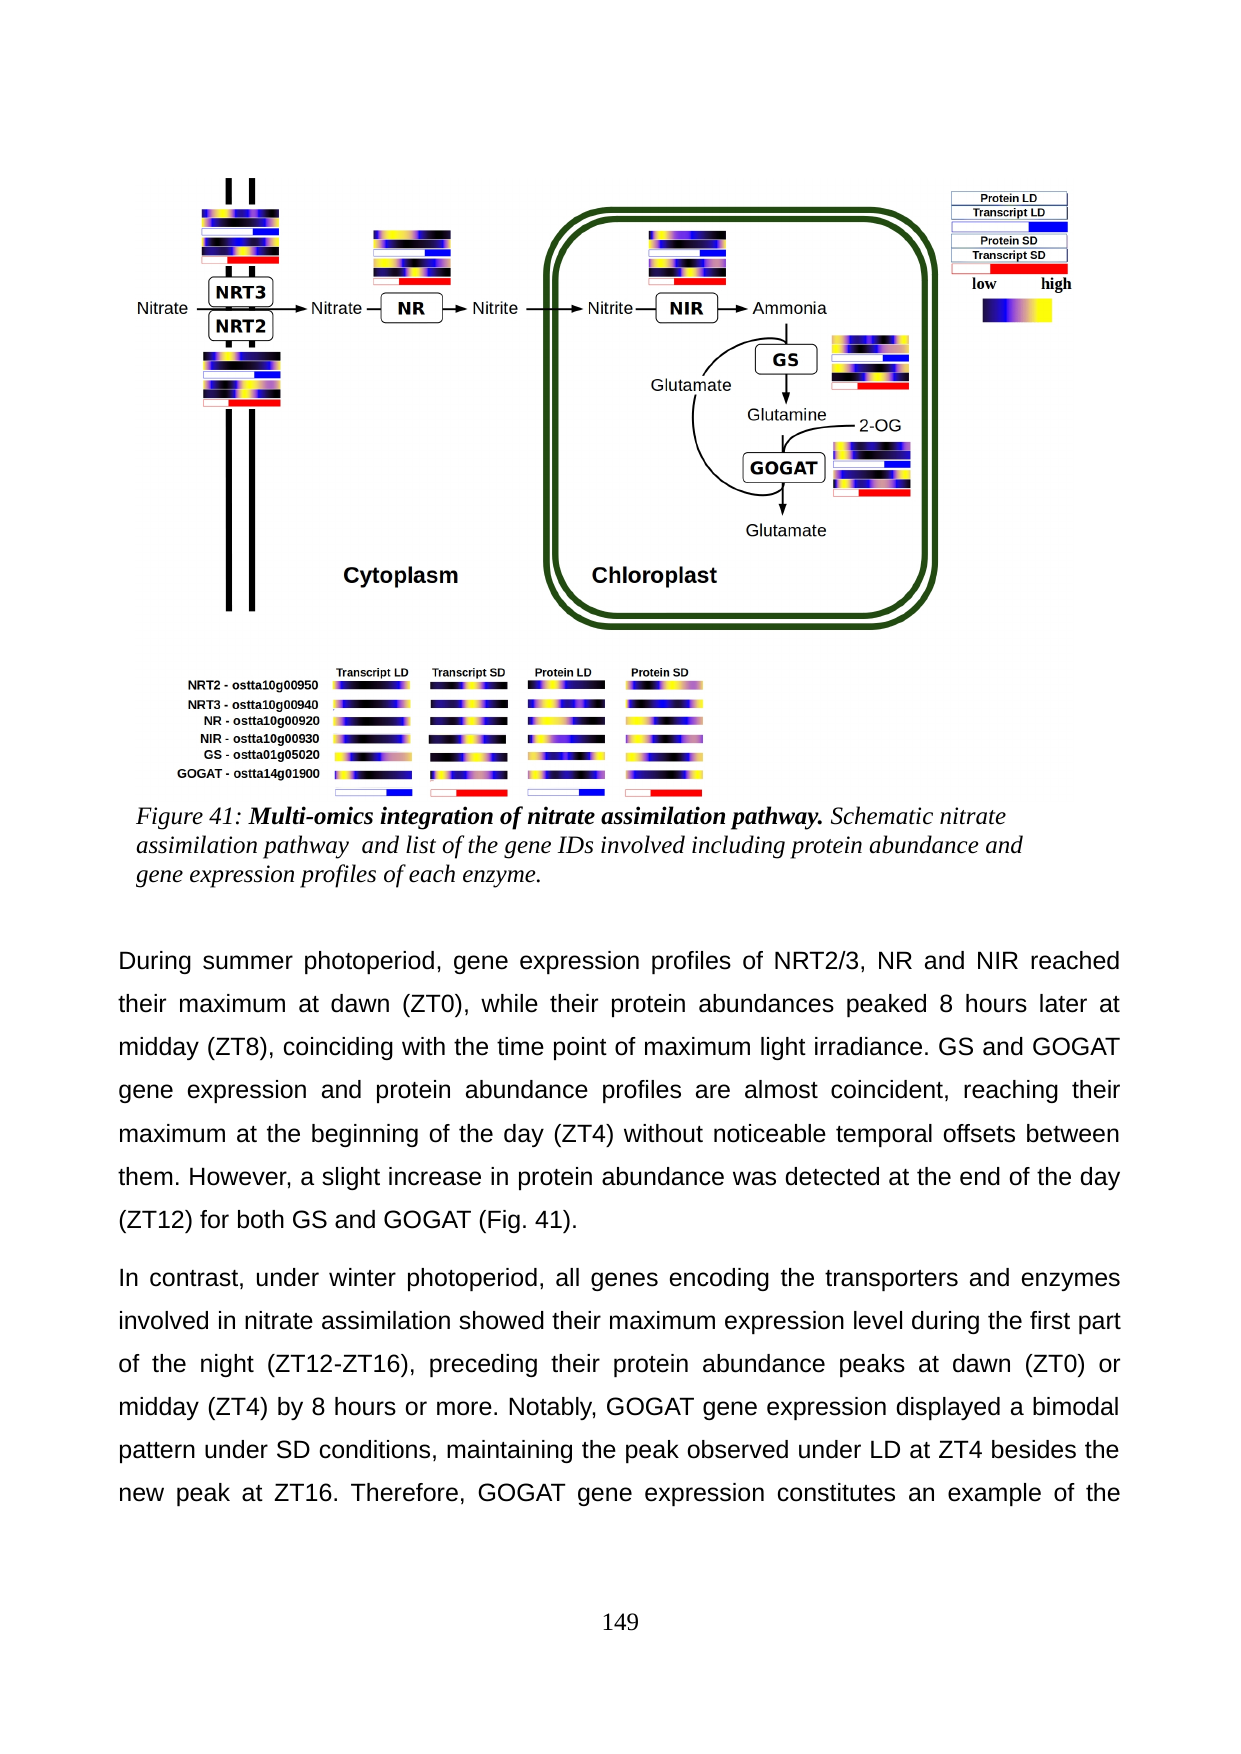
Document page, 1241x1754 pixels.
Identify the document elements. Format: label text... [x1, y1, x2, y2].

text In contrast, under winter photoperiod, all genes encoding the transporters and enzymes involved in nitrate assimilation showed their maximum expression level during the first part of the night (ZT12-ZT16), preceding their protein abundance peaks at dawn (ZT0) or midday (ZT4) by 8 hours or more. Notably, GOGAT gene expression displayed a bimodal pattern under SD conditions, maintaining the peak observed under LD at ZT4 besides the new peak at ZT16. Therefore, GOGAT gene expression constitutes an example of the [118, 1263, 1122, 1507]
picture [135, 178, 1074, 802]
text Figure 41: Multi-omics integration of nitrate assimilation pathway. Schematic nitrate assimilation pathway and list of the gene IDs involved including protein abundance and gene expression profiles of each enzyme. [136, 802, 1073, 888]
text During summer photoperiod, gene expression profiles of NRT2/3, NR and NIR reached their maximum at dawn (ZT0), while their protein abundances peaked 8 hours later at midday (ZT8), coinciding with the time point of maximum light irradiance. GS and GOGAT gene expression and protein abundance profiles are almost coincident, reaching their maximum at the beginning of the day (ZT4) without noticeable temporal offsets between them. However, a slight increase in protein abundance was detected at the end of the day (ZT12) for both GS and GOGAT (Fig. 41). [118, 802, 1122, 1234]
